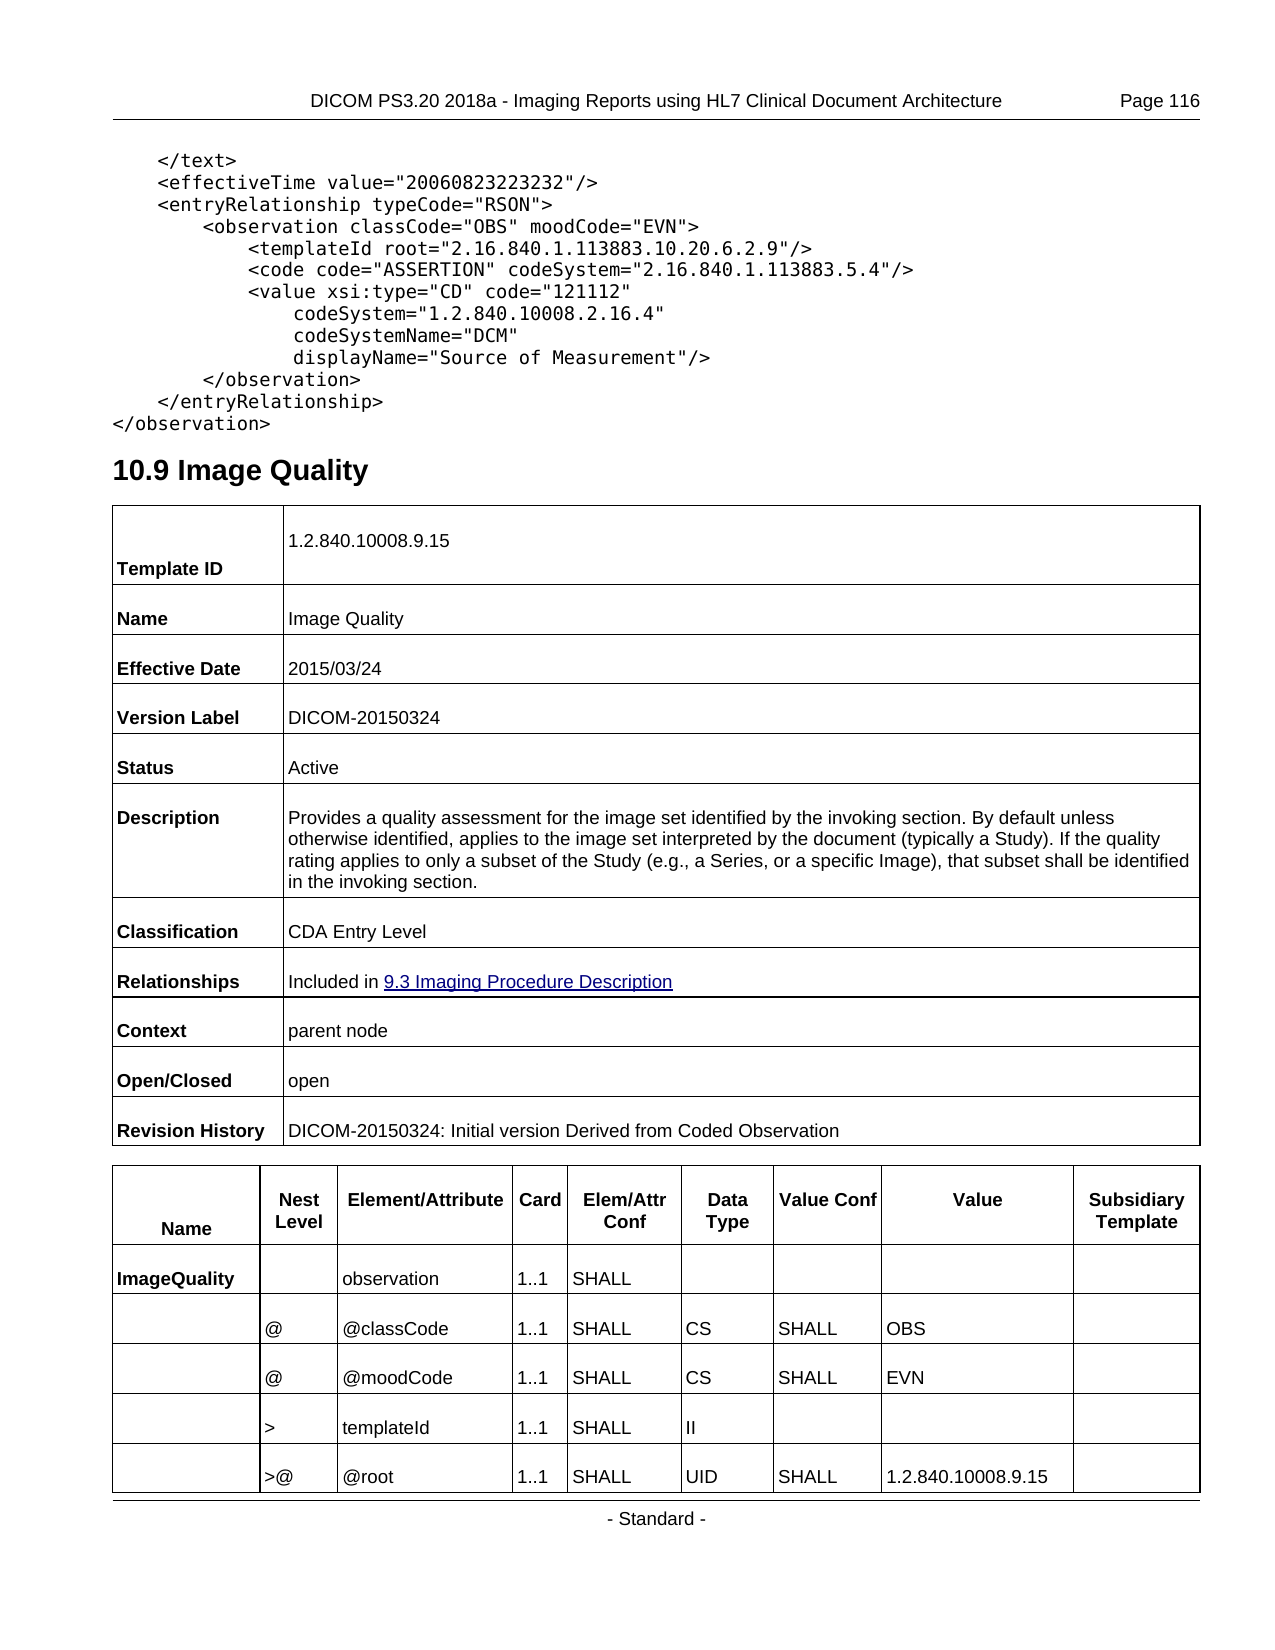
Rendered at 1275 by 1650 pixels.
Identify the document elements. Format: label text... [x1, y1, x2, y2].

table_cell Active [284, 734, 1199, 783]
table_cell [774, 1245, 881, 1293]
table_cell [882, 1394, 1073, 1442]
table_header Data Type [682, 1166, 773, 1244]
table_cell 1..1 [513, 1394, 567, 1442]
table_cell SHALL [774, 1344, 881, 1393]
table_cell DICOM-20150324: Initial version Derived from Coded Observation [284, 1097, 1199, 1145]
table_cell Version Label [113, 684, 283, 733]
table_cell CS [682, 1294, 773, 1343]
table_cell [882, 1245, 1073, 1293]
table_header 1.2.840.10008.9.15 [284, 506, 1199, 584]
table_cell [682, 1245, 773, 1293]
table_header Nest Level [261, 1166, 337, 1244]
table_cell 1..1 [513, 1245, 567, 1293]
table_cell Description [113, 784, 283, 897]
text 10.9 Image Quality [112, 453, 1200, 487]
table_cell [113, 1394, 259, 1442]
table_cell SHALL [774, 1444, 881, 1492]
table_cell Context [113, 998, 283, 1046]
table_header Elem/Attr Conf [568, 1166, 681, 1244]
table_cell open [284, 1047, 1199, 1096]
table_cell [1074, 1344, 1199, 1393]
table_cell Included in 9.3 Imaging Procedure Description [284, 948, 1199, 996]
table_cell Image Quality [284, 585, 1199, 633]
table_header Card [513, 1166, 567, 1244]
table_cell @root [338, 1444, 512, 1492]
table_cell SHALL [568, 1294, 681, 1343]
table_cell SHALL [568, 1444, 681, 1492]
table_cell SHALL [568, 1344, 681, 1393]
table_cell [113, 1344, 259, 1393]
table_cell 2015/03/24 [284, 635, 1199, 683]
table_cell @ [261, 1294, 337, 1343]
table_cell SHALL [568, 1394, 681, 1442]
table_cell parent node [284, 998, 1199, 1046]
table_cell > [261, 1394, 337, 1442]
table_cell Open/Closed [113, 1047, 283, 1096]
table_cell [113, 1294, 259, 1343]
table_cell Status [113, 734, 283, 783]
table_cell observation [338, 1245, 512, 1293]
table_cell SHALL [568, 1245, 681, 1293]
table_cell [1074, 1294, 1199, 1343]
table_header Template ID [113, 506, 283, 584]
table_cell Revision History [113, 1097, 283, 1145]
table_cell SHALL [774, 1294, 881, 1343]
table_cell [1074, 1444, 1199, 1492]
table_cell Image​Quality [113, 1245, 259, 1293]
table_cell @moodCode [338, 1344, 512, 1393]
text </text> <effectiveTime value="20060823223232"/> <entryRelationship typeCode="RSON"> <observation classCode="OBS" moodCode="EVN"> <templateId root="2.16.840.1.113883.10.20.6.2.9"/> <code code="ASSERTION" codeSystem="2.16.840.1.113883.5.4"/> <value xsi:type="CD" code="121112" codeSystem="1.2.840.10008.2.16.4" codeSystemName="DCM" displayName="Source of Measurement"/> </observation> </entryRelationship> </observation> [112, 150, 1200, 434]
table_cell Effective Date [113, 635, 283, 683]
table_cell 1..1 [513, 1444, 567, 1492]
table_cell 1..1 [513, 1344, 567, 1393]
table_cell UID [682, 1444, 773, 1492]
table_header Name [113, 1166, 259, 1244]
table_cell [261, 1245, 337, 1293]
table_cell @ [261, 1344, 337, 1393]
table_cell II [682, 1394, 773, 1442]
table_cell 1.2.840.10008.9.15 [882, 1444, 1073, 1492]
table_cell Relationships [113, 948, 283, 996]
table_cell EVN [882, 1344, 1073, 1393]
table_header Value [882, 1166, 1073, 1244]
table_cell Name [113, 585, 283, 633]
table_cell [113, 1444, 259, 1492]
table_cell Classification [113, 898, 283, 947]
table_cell template​Id [338, 1394, 512, 1442]
table_cell >@ [261, 1444, 337, 1492]
table_header Value Conf [774, 1166, 881, 1244]
table_cell [1074, 1245, 1199, 1293]
table_header Subsidiary Template [1074, 1166, 1199, 1244]
table_cell 1..1 [513, 1294, 567, 1343]
table_header Element/​Attribute [338, 1166, 512, 1244]
table_cell DICOM-20150324 [284, 684, 1199, 733]
table_cell [774, 1394, 881, 1442]
table_cell CS [682, 1344, 773, 1393]
table_cell [1074, 1394, 1199, 1442]
table_cell CDA Entry Level [284, 898, 1199, 947]
table_cell OBS [882, 1294, 1073, 1343]
table_cell @classCode [338, 1294, 512, 1343]
table_cell Provides a quality assessment for the image set identified by the invoking section. By default unless otherwise identified, applies to the image set interpreted by the document (typically a Study). If the quality rating applies to only a subset of the Study (e.g., a Series, or a specific Image), that subset shall be identified in the invoking section. [284, 784, 1199, 897]
